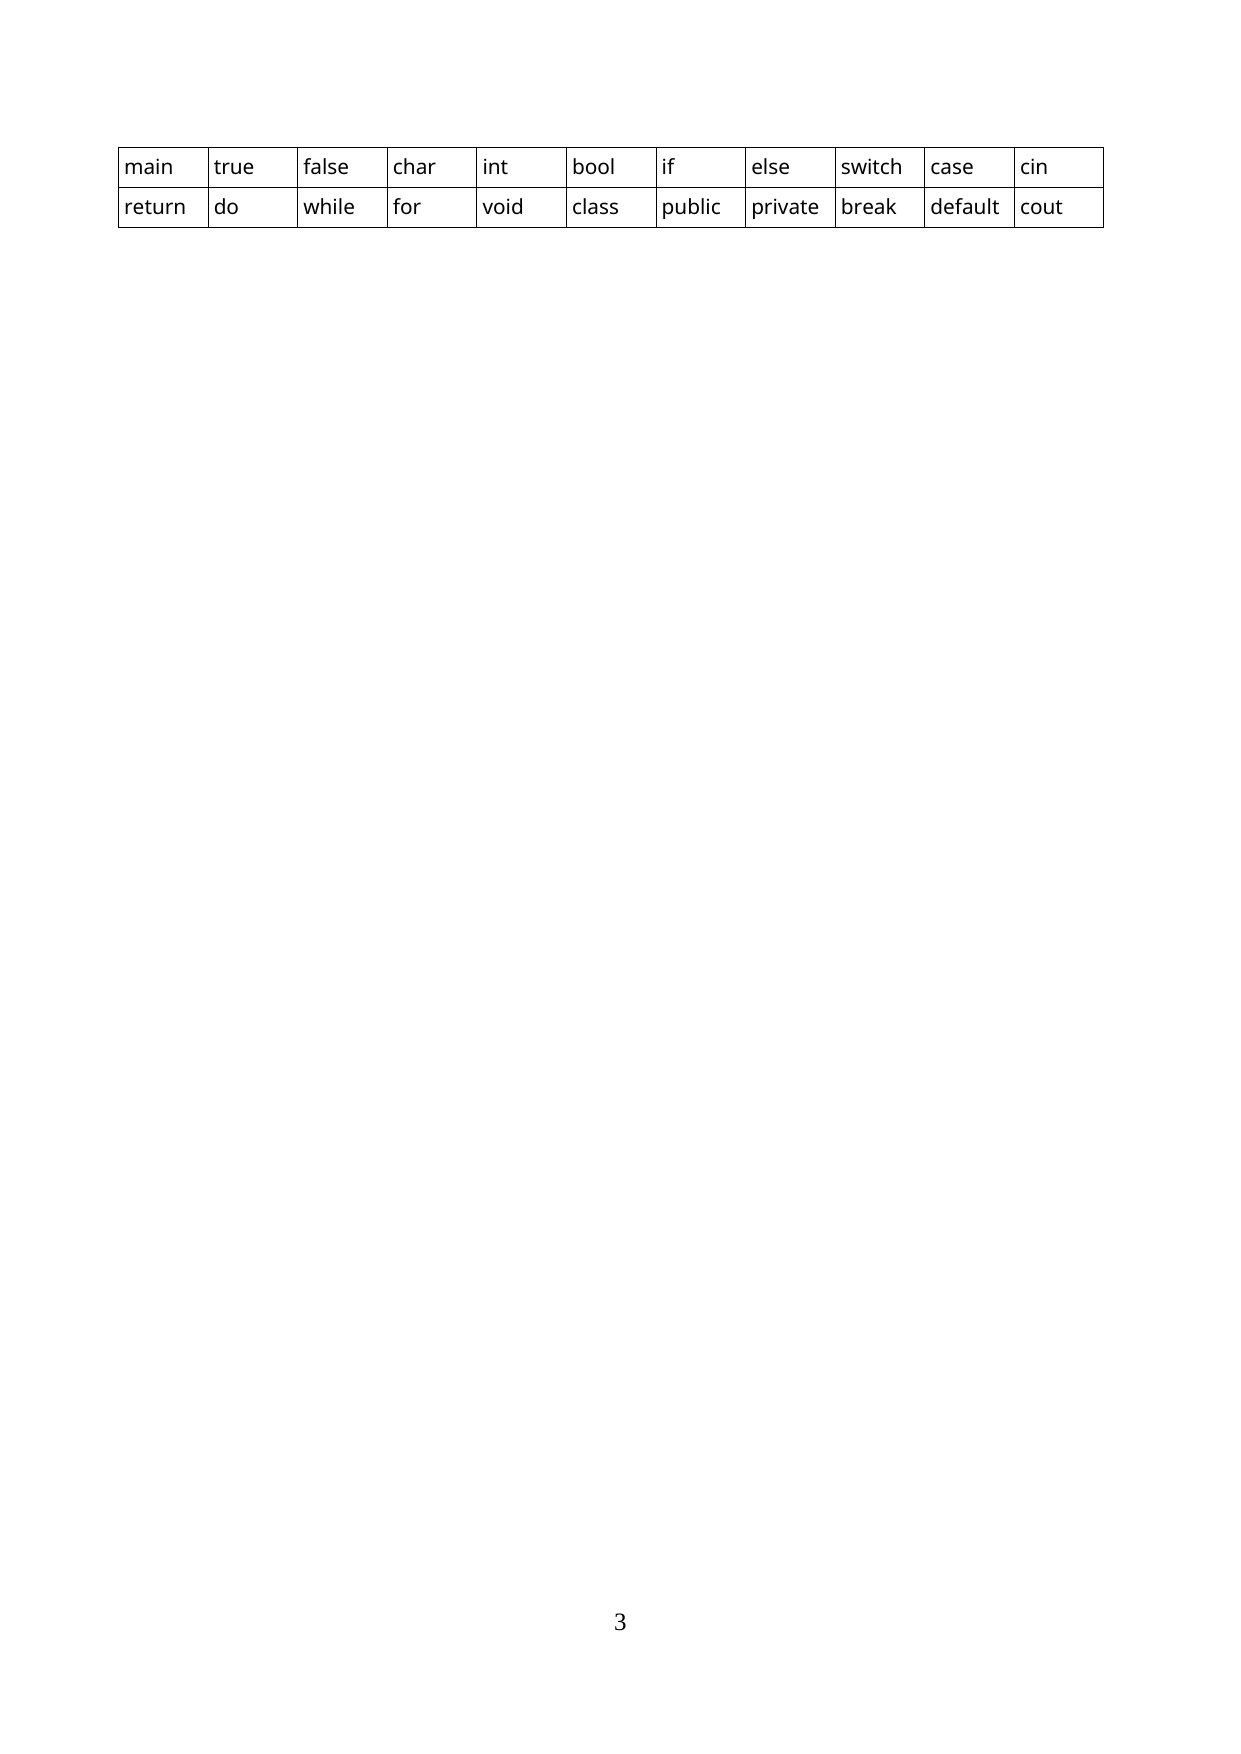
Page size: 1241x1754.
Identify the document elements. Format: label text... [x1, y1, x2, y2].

table_header main [119, 148, 208, 187]
table_header cin [1015, 148, 1103, 187]
table_header if [657, 148, 745, 187]
table_header false [298, 148, 387, 187]
table_cell return [119, 188, 208, 227]
table_cell cout [1015, 188, 1103, 227]
table_header int [477, 148, 566, 187]
table_cell public [657, 188, 745, 227]
table_header bool [567, 148, 656, 187]
table_header switch [836, 148, 924, 187]
table_cell private [746, 188, 835, 227]
table_cell for [388, 188, 476, 227]
table_cell default [925, 188, 1014, 227]
table_cell while [298, 188, 387, 227]
table_header char [388, 148, 476, 187]
table_header true [209, 148, 297, 187]
table_cell void [477, 188, 566, 227]
table_cell do [209, 188, 297, 227]
table_cell class [567, 188, 656, 227]
table_header case [925, 148, 1014, 187]
table_header else [746, 148, 835, 187]
table_cell break [836, 188, 924, 227]
